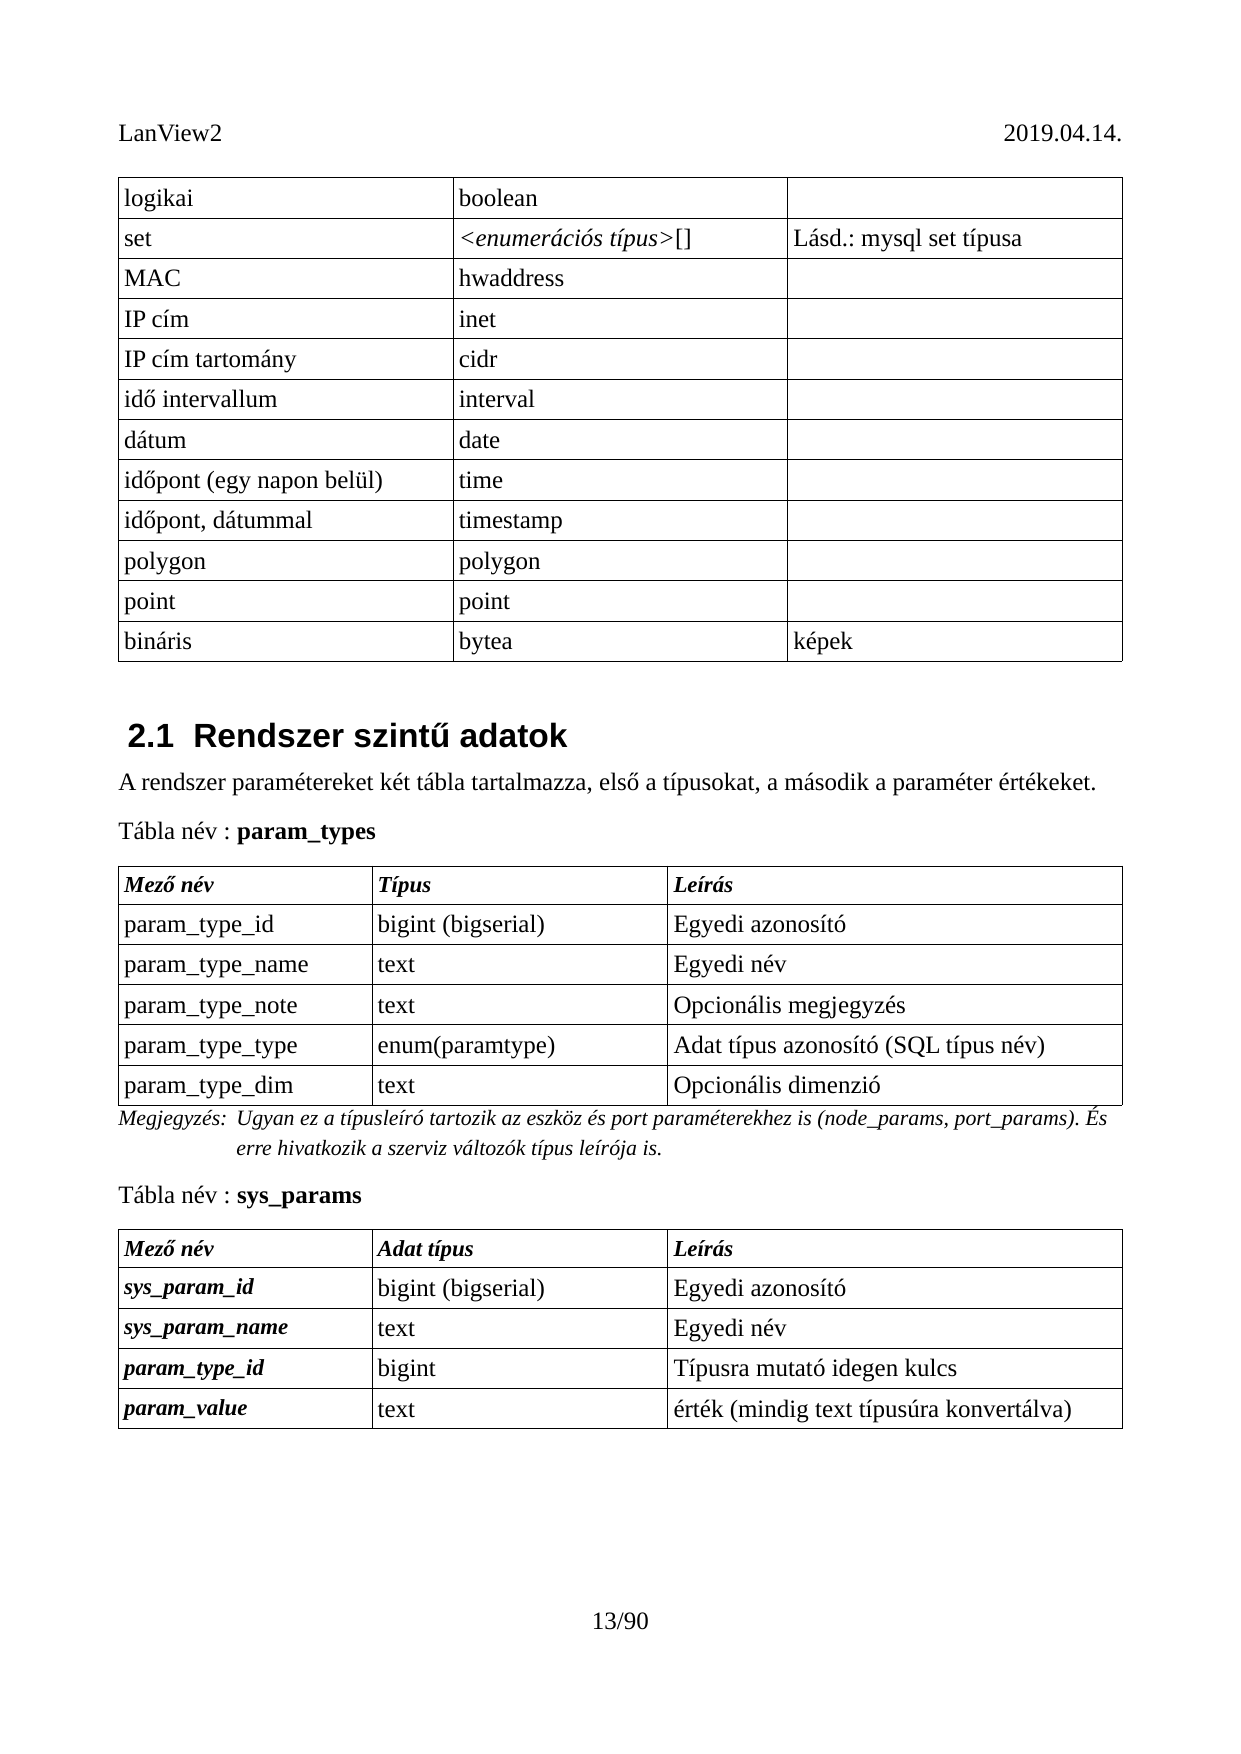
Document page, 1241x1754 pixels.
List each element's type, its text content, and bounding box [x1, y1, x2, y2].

table_cell bigint [373, 1349, 667, 1388]
text Tábla név : param_types [118, 816, 1122, 845]
table_cell Egyedi név [668, 1309, 1122, 1348]
table_cell inet [454, 299, 787, 338]
table_cell polygon [119, 541, 453, 580]
table_cell bytea [454, 622, 787, 661]
table_cell text [373, 1066, 667, 1105]
table_cell bigint (bigserial) [373, 1268, 667, 1307]
table_cell param_type_name [119, 945, 372, 984]
table_cell boolean [454, 178, 787, 217]
table_header Mező név [119, 1230, 372, 1267]
table_header Leírás [668, 867, 1122, 903]
table_header Típus [373, 867, 667, 903]
table_cell [788, 339, 1122, 379]
table_cell text [373, 1309, 667, 1348]
table_cell Lásd.: mysql set típusa [788, 219, 1122, 258]
table_cell Adat típus azonosító (SQL típus név) [668, 1025, 1122, 1065]
table_cell sys_param_id [119, 1268, 372, 1307]
table_cell [788, 178, 1122, 217]
table_cell text [373, 1389, 667, 1428]
table_cell bináris [119, 622, 453, 661]
table_header Mező név [119, 867, 372, 903]
table_cell [788, 581, 1122, 621]
table_cell Opcionális dimenzió [668, 1066, 1122, 1105]
table_cell időpont, dátummal [119, 501, 453, 540]
table_cell param_value [119, 1389, 372, 1428]
table_cell date [454, 420, 787, 459]
table_cell IP cím [119, 299, 453, 338]
table_cell param_type_id [119, 1349, 372, 1388]
table_cell param_type_note [119, 985, 372, 1024]
table_cell érték (mindig text típusúra konvertálva) [668, 1389, 1122, 1428]
table_cell enum(paramtype) [373, 1025, 667, 1065]
table_cell time [454, 460, 787, 499]
table_cell param_type_type [119, 1025, 372, 1065]
table_cell cidr [454, 339, 787, 379]
table_cell hwaddress [454, 259, 787, 298]
table_cell param_type_id [119, 905, 372, 944]
table_cell dátum [119, 420, 453, 459]
text Tábla név : sys_params [118, 1180, 1122, 1209]
table_header Leírás [668, 1230, 1122, 1267]
text A rendszer paramétereket két tábla tartalmazza, első a típusokat, a második a paraméter értékeket. [118, 767, 1122, 796]
table_cell timestamp [454, 501, 787, 540]
table_cell point [454, 581, 787, 621]
table_cell Egyedi név [668, 945, 1122, 984]
table_cell időpont (egy napon belül) [119, 460, 453, 499]
table_cell bigint (bigserial) [373, 905, 667, 944]
table_cell képek [788, 622, 1122, 661]
table_header Adat típus [373, 1230, 667, 1267]
table_cell [788, 541, 1122, 580]
table_cell param_type_dim [119, 1066, 372, 1105]
table_cell [788, 259, 1122, 298]
table_cell sys_param_name [119, 1309, 372, 1348]
table_cell point [119, 581, 453, 621]
table_cell polygon [454, 541, 787, 580]
table_cell Egyedi azonosító [668, 905, 1122, 944]
table_cell Típusra mutató idegen kulcs [668, 1349, 1122, 1388]
table_cell Egyedi azonosító [668, 1268, 1122, 1307]
table_cell [788, 299, 1122, 338]
table_cell Opcionális megjegyzés [668, 985, 1122, 1024]
table_cell MAC [119, 259, 453, 298]
table_cell [788, 460, 1122, 499]
text Megjegyzés: Ugyan ez a típusleíró tartozik az eszköz és port paraméterekhez is (node_params, port_params). És erre hivatkozik a szerviz változók típus leírója is. [118, 1106, 1122, 1161]
subtitle Rendszer szintű adatok [118, 716, 1122, 755]
table_cell logikai [119, 178, 453, 217]
table_cell IP cím tartomány [119, 339, 453, 379]
table_cell idő intervallum [119, 380, 453, 419]
table_cell [788, 501, 1122, 540]
table_cell text [373, 945, 667, 984]
table_cell text [373, 985, 667, 1024]
table_cell interval [454, 380, 787, 419]
table_cell set [119, 219, 453, 258]
table_cell [788, 380, 1122, 419]
table_cell <enumerációs típus>[] [454, 219, 787, 258]
table_cell [788, 420, 1122, 459]
